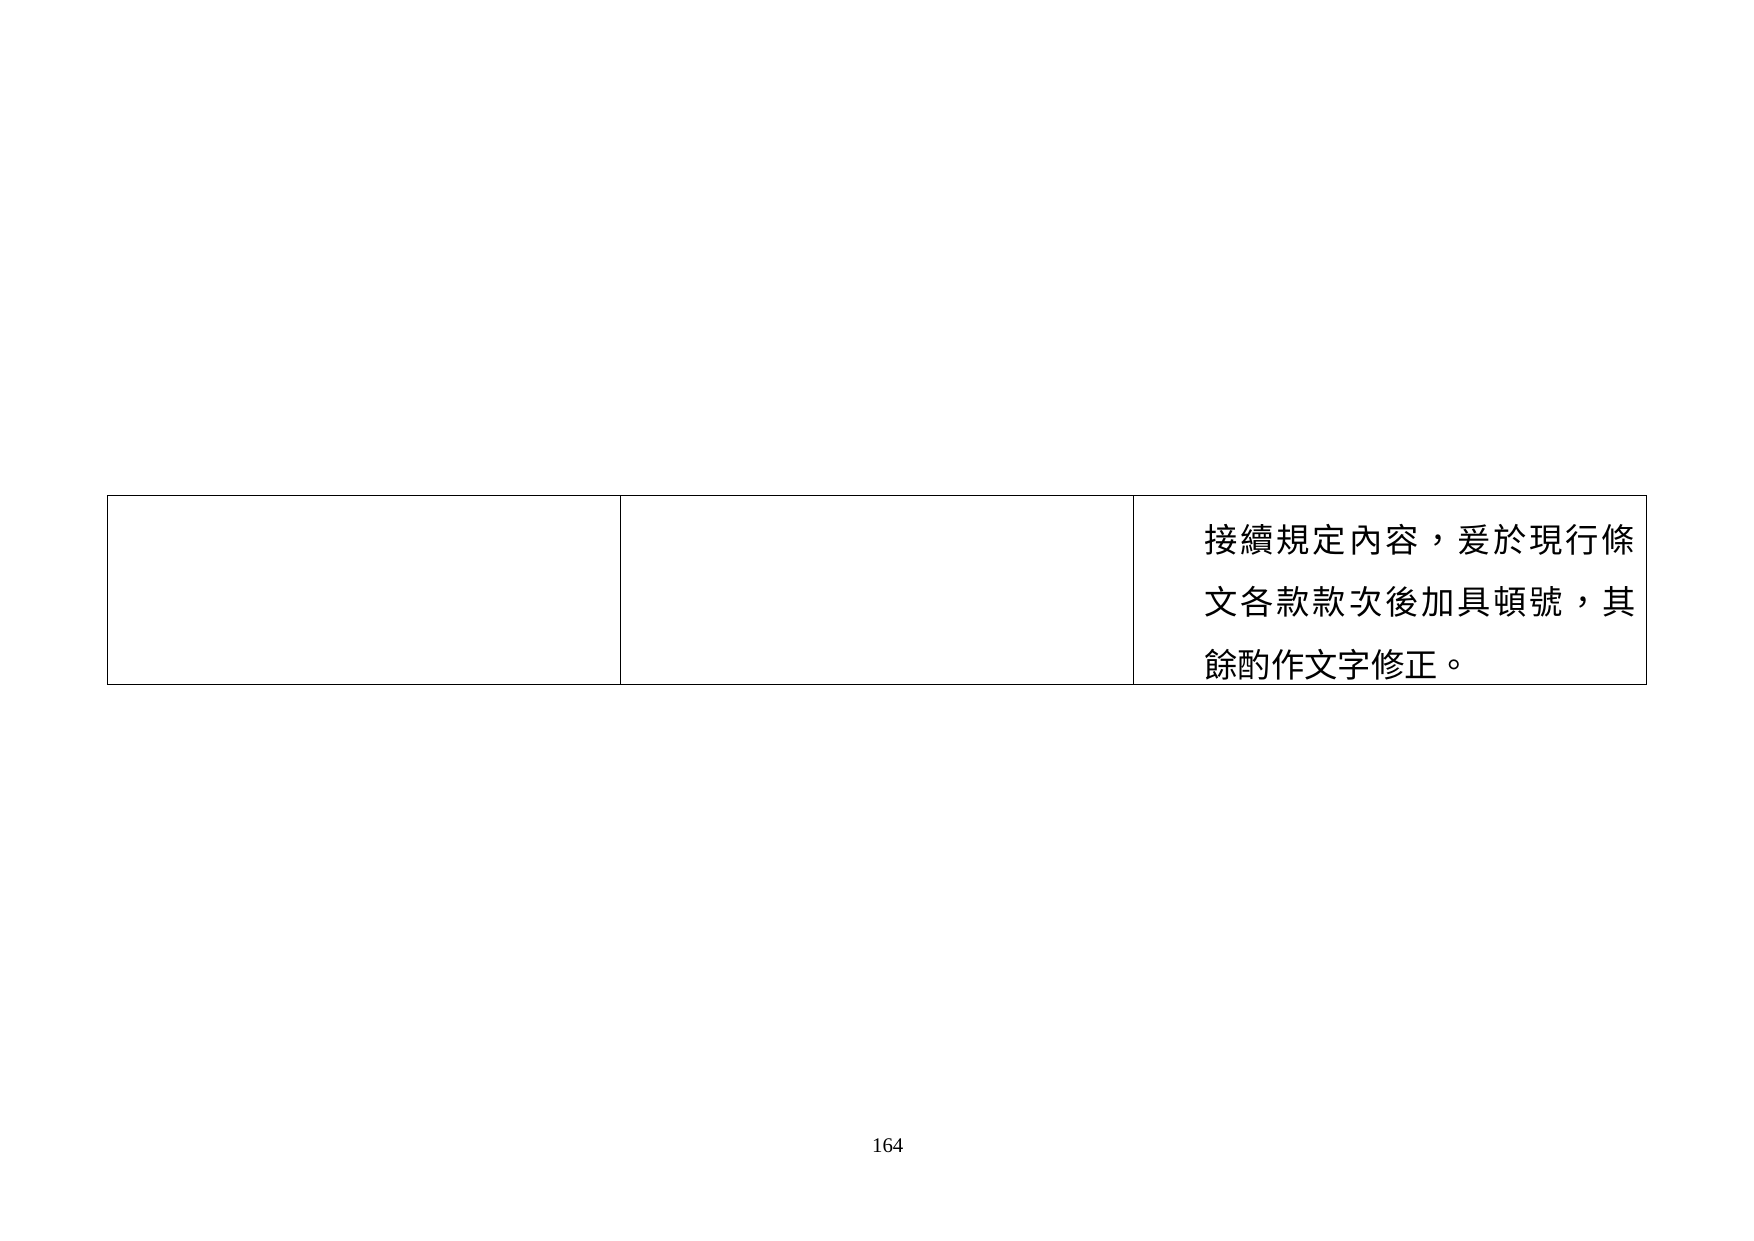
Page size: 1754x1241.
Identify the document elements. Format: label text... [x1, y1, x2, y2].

table_cell [621, 496, 1133, 684]
table_cell [108, 496, 620, 684]
table_cell 接續規定內容，爰於現行條文各款款次後加具頓號，其餘酌作文字修正。 [1134, 496, 1646, 684]
